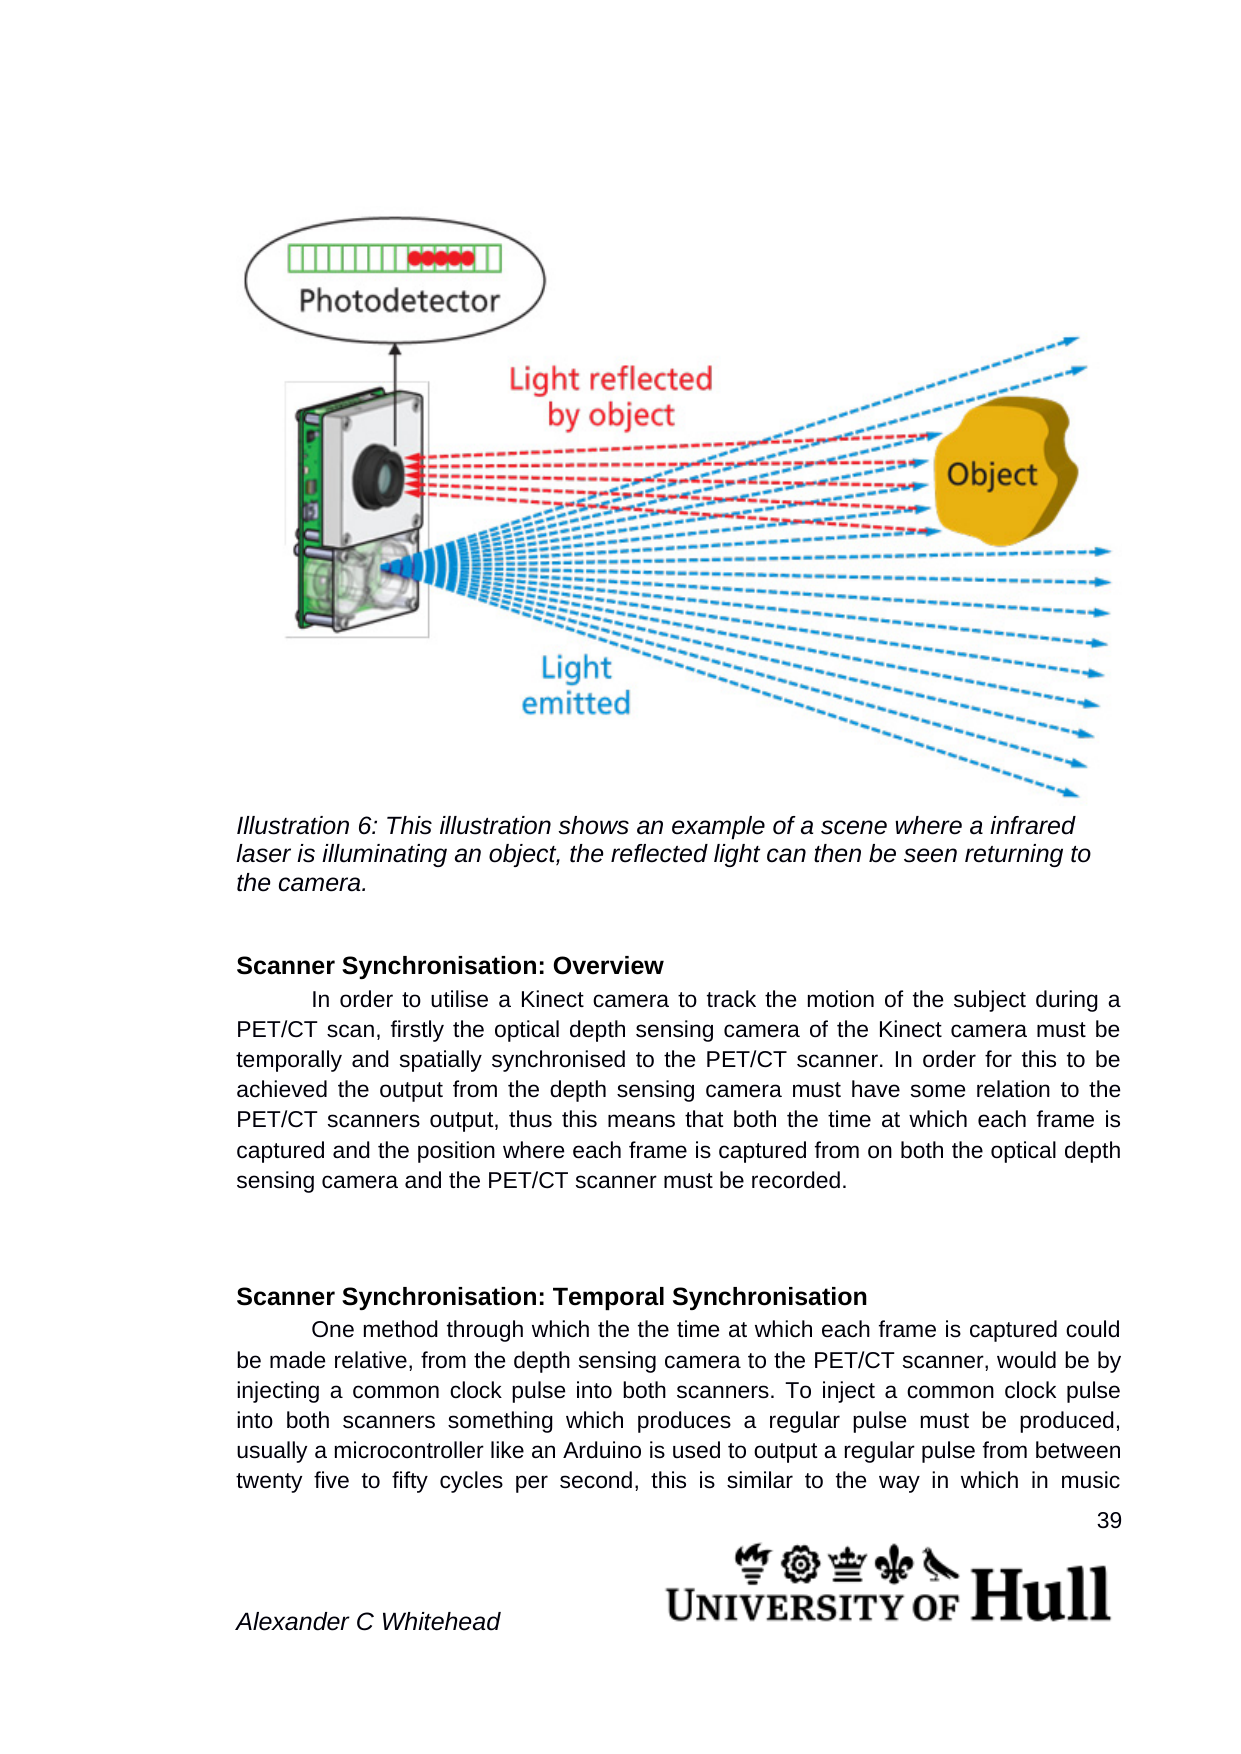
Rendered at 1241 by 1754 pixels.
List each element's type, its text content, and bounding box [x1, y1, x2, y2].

text One method through which the the time at which each frame is captured could be made relative, from the depth sensing camera to the PET/CT scanner, would be by injecting a common clock pulse into both scanners. To inject a common clock pulse into both scanners something which produces a regular pulse must be produced, usually a microcontroller like an Arduino is used to output a regular pulse from between twenty five to fifty cycles per second, this is similar to the way in which in music [236, 1316, 1122, 1494]
subtitle Scanner Synchronisation: Overview [236, 951, 1122, 979]
picture [659, 1533, 1119, 1631]
text Illustration 6: This illustration shows an example of a scene where a infrared laser is illuminating an object, the reflected light can then be seen returning to the camera. [236, 806, 1122, 897]
subtitle Scanner Synchronisation: Temporal Synchronisation [236, 1281, 1122, 1310]
picture [236, 206, 1123, 806]
text In order to utilise a Kinect camera to track the motion of the subject during a PET/CT scan, firstly the optical depth sensing camera of the Kinect camera must be temporally and spatially synchronised to the PET/CT scanner. In order for this to be achieved the output from the depth sensing camera must have some relation to the PET/CT scanners output, thus this means that both the time at which each frame is captured and the position where each frame is captured from on both the optical depth sensing camera and the PET/CT scanner must be recorded. [236, 986, 1122, 1193]
